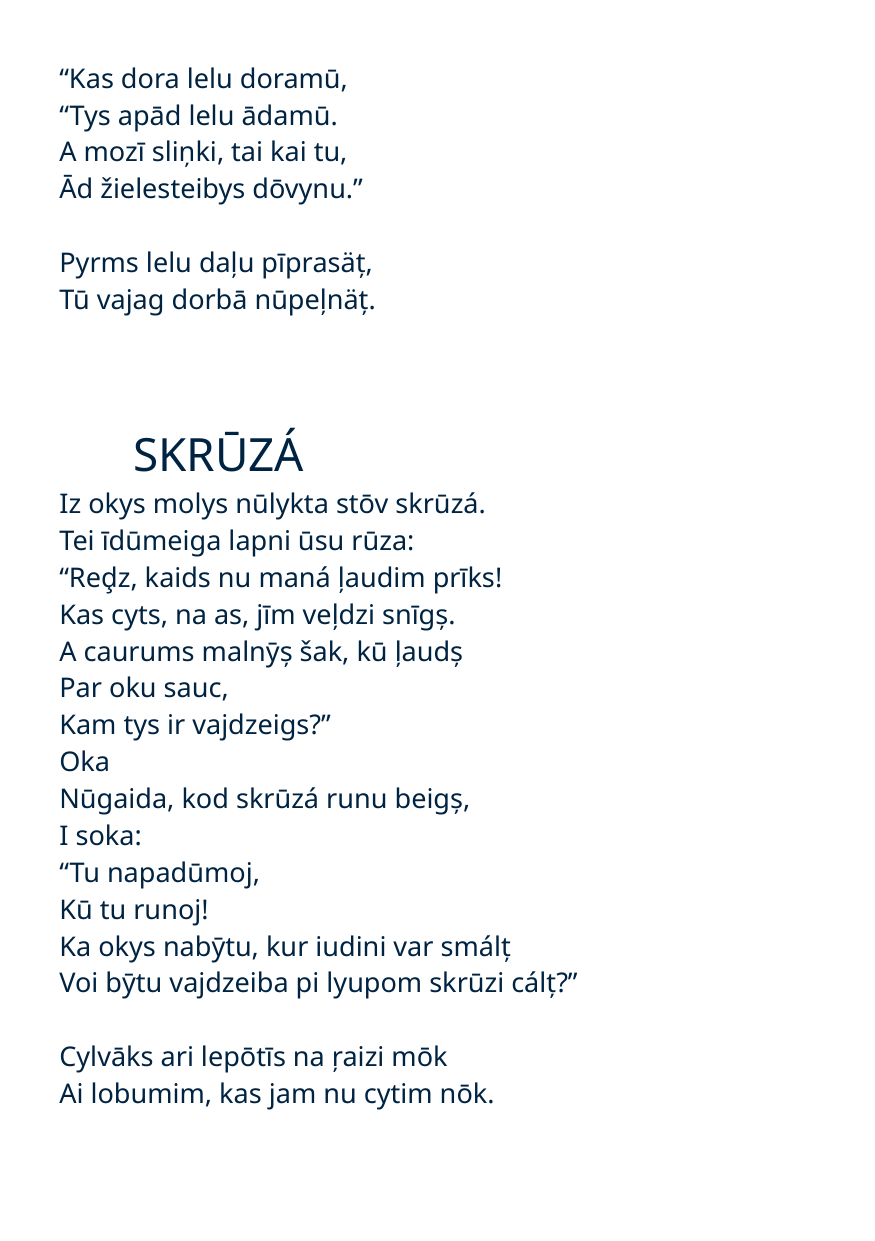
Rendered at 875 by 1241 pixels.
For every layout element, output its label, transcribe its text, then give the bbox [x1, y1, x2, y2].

text “Tys apād lelu ādamū. [59, 96, 815, 133]
text Kū tu runoj! [59, 890, 815, 927]
text Nūgaida, kod skrūzá runu beigș, [59, 779, 815, 816]
text SKRŪZÁ [59, 422, 815, 484]
text Kas cyts, na as, jīm veļdzi snīgș. [59, 595, 815, 632]
text I soka: [59, 816, 815, 853]
text Ād žielesteibys dōvynu.” [59, 170, 815, 207]
text Oka [59, 743, 815, 779]
text Voi bȳtu vajdzeiba pi lyupom skrūzi cálț?” [59, 964, 815, 1001]
text “Reḑz, kaids nu maná ļaudim prīks! [59, 558, 815, 595]
text A caurums malnȳș šak, kū ļaudș [59, 632, 815, 669]
text A mozī sliņki, tai kai tu, [59, 133, 815, 170]
text Ai lobumim, kas jam nu cytim nōk. [59, 1074, 815, 1111]
text Ka okys nabȳtu, kur iudini var smálț [59, 927, 815, 964]
text Tū vajag dorbā nūpeļnäț. [59, 280, 815, 317]
text Pyrms lelu daļu pīprasäț, [59, 243, 815, 280]
text “Tu napadūmoj, [59, 853, 815, 890]
text Cylvāks ari lepōtīs na ŗaizi mōk [59, 1038, 815, 1074]
text Iz okys molys nūlykta stōv skrūzá. [59, 484, 815, 521]
text Par oku sauc, [59, 669, 815, 706]
text Tei īdūmeiga lapni ūsu rūza: [59, 521, 815, 558]
text “Kas dora lelu doramū, [59, 59, 815, 96]
text Kam tys ir vajdzeigs?” [59, 706, 815, 743]
